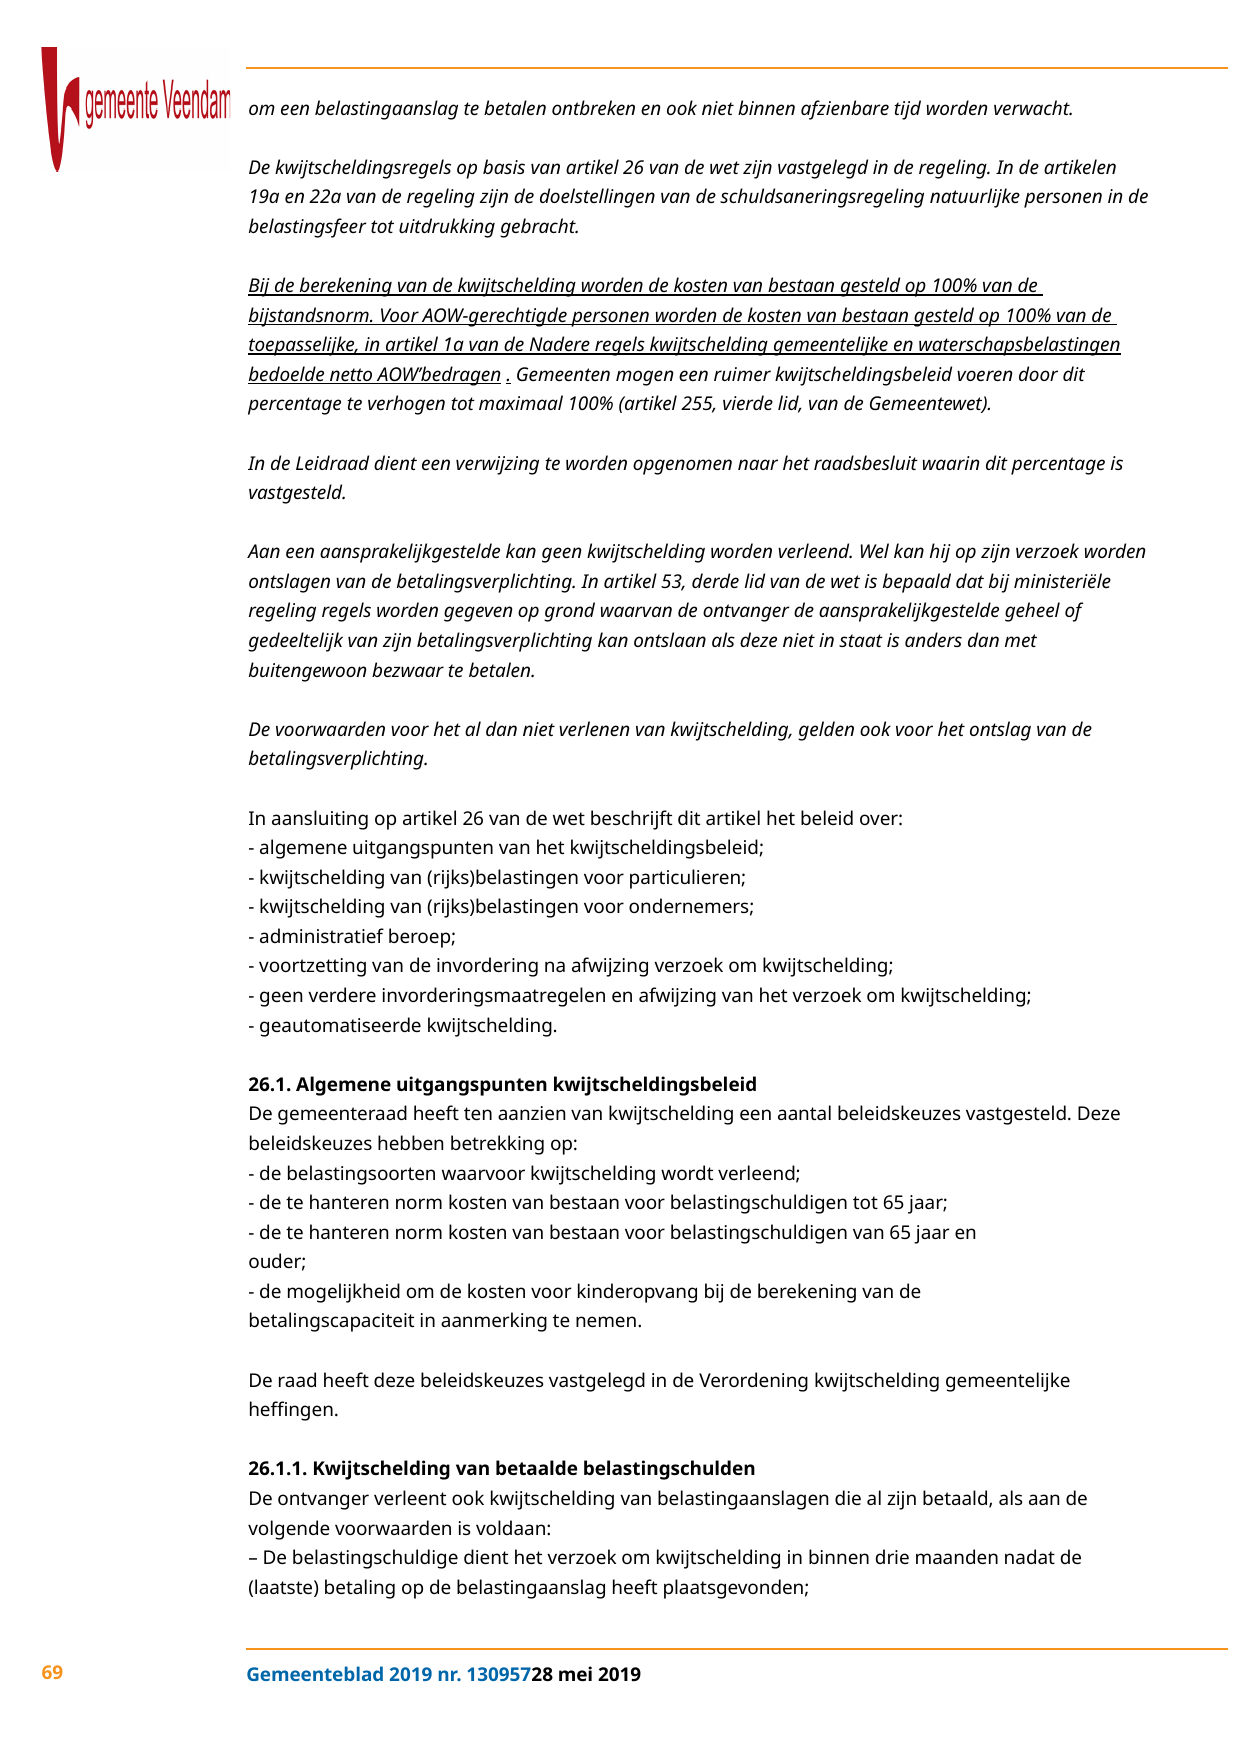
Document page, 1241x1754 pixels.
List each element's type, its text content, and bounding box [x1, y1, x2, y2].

text beleidskeuzes hebben betrekking op: [248, 1130, 1152, 1156]
text De kwijtscheldingsregels op basis van artikel 26 van de wet zijn vastgelegd in de regeling. In de artikelen 19a en 22a van de regeling zijn de doelstellingen van de schuldsaneringsregeling natuurlijke personen in de belastingsfeer tot uitdrukking gebracht. [248, 154, 1152, 239]
text - voortzetting van de invordering na afwijzing verzoek om kwijtschelding; [248, 953, 1152, 978]
text - administratief beroep; [248, 923, 1152, 949]
text In aansluiting op artikel 26 van de wet beschrijft dit artikel het beleid over: [248, 805, 1152, 831]
text Aan een aansprakelijkgestelde kan geen kwijtschelding worden verleend. Wel kan hij op zijn verzoek worden ontslagen van de betalingsverplichting. In artikel 53, derde lid van de wet is bepaald dat bij ministeriële regeling regels worden gegeven op grond waarvan de ontvanger de aansprakelijkgestelde geheel of gedeeltelijk van zijn betalingsverplichting kan ontslaan als deze niet in staat is anders dan met buitengewoon bezwaar te betalen. [248, 538, 1152, 683]
text 26.1. Algemene uitgangspunten kwijtscheldingsbeleid [248, 1071, 1152, 1097]
text In de Leidraad dient een verwijzing te worden opgenomen naar het raadsbesluit waarin dit percentage is vastgesteld. [248, 450, 1152, 505]
text - geautomatiseerde kwijtschelding. [248, 1012, 1152, 1038]
text - de mogelijkheid om de kosten voor kinderopvang bij de berekening van de [248, 1278, 1152, 1304]
text - kwijtschelding van (rijks)belastingen voor ondernemers; [248, 893, 1152, 919]
text - de te hanteren norm kosten van bestaan voor belastingschuldigen tot 65 jaar; [248, 1189, 1152, 1215]
text - de te hanteren norm kosten van bestaan voor belastingschuldigen van 65 jaar en [248, 1219, 1152, 1245]
text - geen verdere invorderingsmaatregelen en afwijzing van het verzoek om kwijtschelding; [248, 982, 1152, 1008]
text De gemeenteraad heeft ten aanzien van kwijtschelding een aantal beleidskeuzes vastgesteld. Deze [248, 1101, 1152, 1126]
text ouder; [248, 1248, 1152, 1274]
text om een belastingaanslag te betalen ontbreken en ook niet binnen afzienbare tijd worden verwacht. [248, 95, 1152, 121]
text betalingscapaciteit in aanmerking te nemen. [248, 1308, 1152, 1333]
text - de belastingsoorten waarvoor kwijtschelding wordt verleend; [248, 1160, 1152, 1186]
text De raad heeft deze beleidskeuzes vastgelegd in de Verordening kwijtschelding gemeentelijke [248, 1367, 1152, 1393]
text De ontvanger verleent ook kwijtschelding van belastingaanslagen die al zijn betaald, als aan de volgende voorwaarden is voldaan: [248, 1485, 1152, 1541]
text heffingen. [248, 1396, 1152, 1422]
text Bij de berekening van de kwijtschelding worden de kosten van bestaan gesteld op 100% van de bijstandsnorm. Voor AOW-gerechtigde personen worden de kosten van bestaan gesteld op 100% van de toepasselijke, in artikel 1a van de Nadere regels kwijtschelding gemeentelijke en waterschapsbelastingen bedoelde netto AOW’bedragen . Gemeenten mogen een ruimer kwijtscheldingsbeleid voeren door dit percentage te verhogen tot maximaal 100% (artikel 255, vierde lid, van de Gemeentewet). [248, 272, 1152, 416]
picture [41, 47, 231, 172]
text - kwijtschelding van (rijks)belastingen voor particulieren; [248, 864, 1152, 890]
text De voorwaarden voor het al dan niet verlenen van kwijtschelding, gelden ook voor het ontslag van de betalingsverplichting. [248, 716, 1152, 771]
text - algemene uitgangspunten van het kwijtscheldingsbeleid; [248, 834, 1152, 860]
text 26.1.1. Kwijtschelding van betaalde belastingschulden [248, 1456, 1152, 1481]
text – De belastingschuldige dient het verzoek om kwijtschelding in binnen drie maanden nadat de (laatste) betaling op de belastingaanslag heeft plaatsgevonden; [248, 1544, 1152, 1600]
